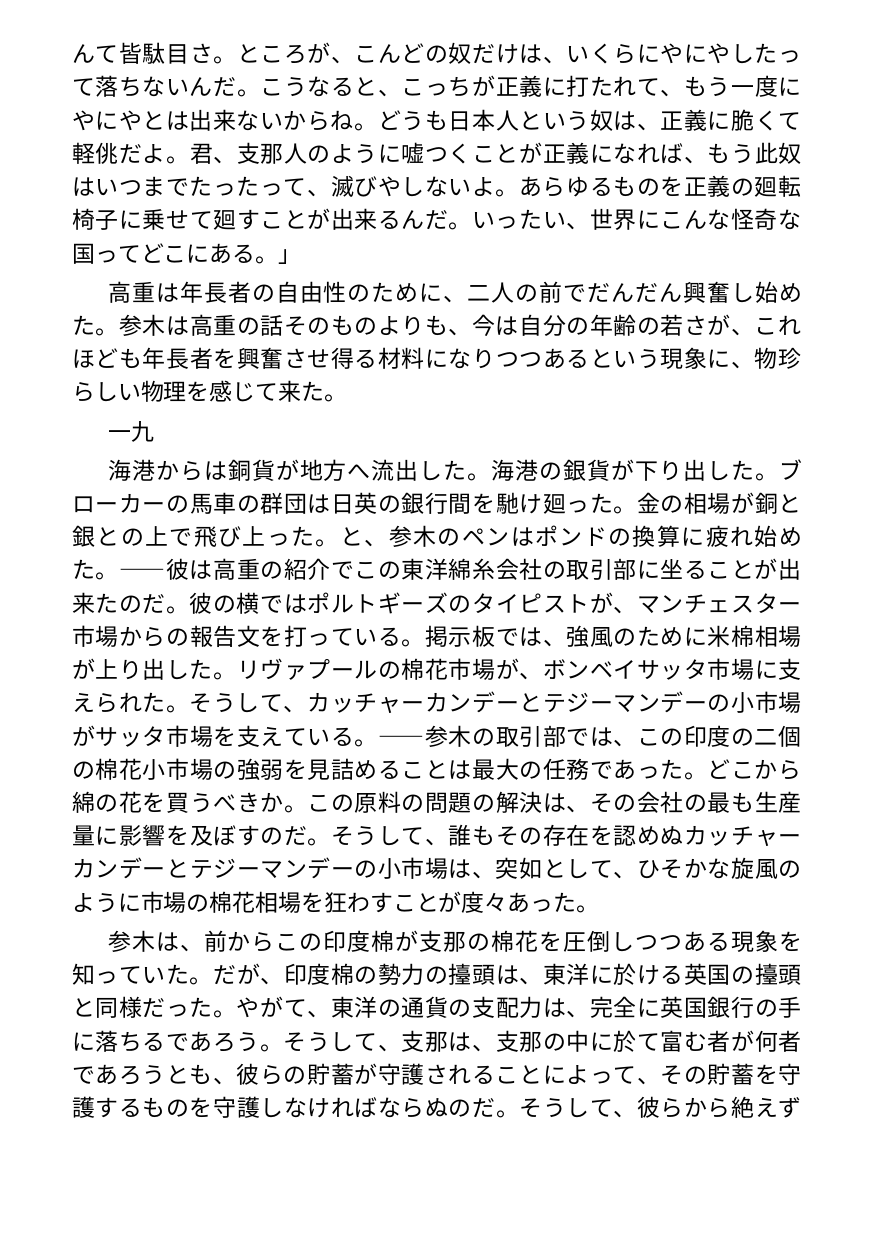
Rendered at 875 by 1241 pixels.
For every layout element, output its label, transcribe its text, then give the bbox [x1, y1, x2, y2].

text 参木は、前からこの印度棉が支那の棉花を圧倒しつつある現象を知っていた。だが、印度棉の勢力の擡頭は、東洋に於ける英国の擡頭と同様だった。やがて、東洋の通貨の支配力は、完全に英国銀行の手に落ちるであろう。そうして、支那は、支那の中に於て富む者が何者であろうとも、彼らの貯蓄が守護されることによって、その貯蓄を守護するものを守護しなければならぬのだ。そうして、彼らから絶えず [72, 924, 802, 1123]
text 一九 [72, 413, 802, 447]
text 海港からは銅貨が地方へ流出した。海港の銀貨が下り出した。ブローカーの馬車の群団は日英の銀行間を馳け廻った。金の相場が銅と銀との上で飛び上った。と、参木のペンはポンドの換算に疲れ始めた。――彼は高重の紹介でこの東洋綿糸会社の取引部に坐ることが出来たのだ。彼の横ではポルトギーズのタイピストが、マンチェスター市場からの報告文を打っている。掲示板では、強風のために米棉相場が上り出した。リヴァプールの棉花市場が、ボンベイサッタ市場に支えられた。そうして、カッチャーカンデーとテジーマンデーの小市場がサッタ市場を支えている。――参木の取引部では、この印度の二個の棉花小市場の強弱を見詰めることは最大の任務であった。どこから綿の花を買うべきか。この原料の問題の解決は、その会社の最も生産量に影響を及ぼすのだ。そうして、誰もその存在を認めぬカッチャーカンデーとテジーマンデーの小市場は、突如として、ひそかな旋風のように市場の棉花相場を狂わすことが度々あった。 [72, 453, 802, 918]
text んて皆駄目さ。ところが、こんどの奴だけは、いくらにやにやしたって落ちないんだ。こうなると、こっちが正義に打たれて、もう一度にやにやとは出来ないからね。どうも日本人という奴は、正義に脆くて軽佻だよ。君、支那人のように嘘つくことが正義になれば、もう此奴はいつまでたったって、滅びやしないよ。あらゆるものを正義の廻転椅子に乗せて廻すことが出来るんだ。いったい、世界にこんな怪奇な国ってどこにある。」 [72, 36, 802, 269]
text 高重は年長者の自由性のために、二人の前でだんだん興奮し始めた。参木は高重の話そのものよりも、今は自分の年齢の若さが、これほども年長者を興奮させ得る材料になりつつあるという現象に、物珍らしい物理を感じて来た。 [72, 274, 802, 407]
